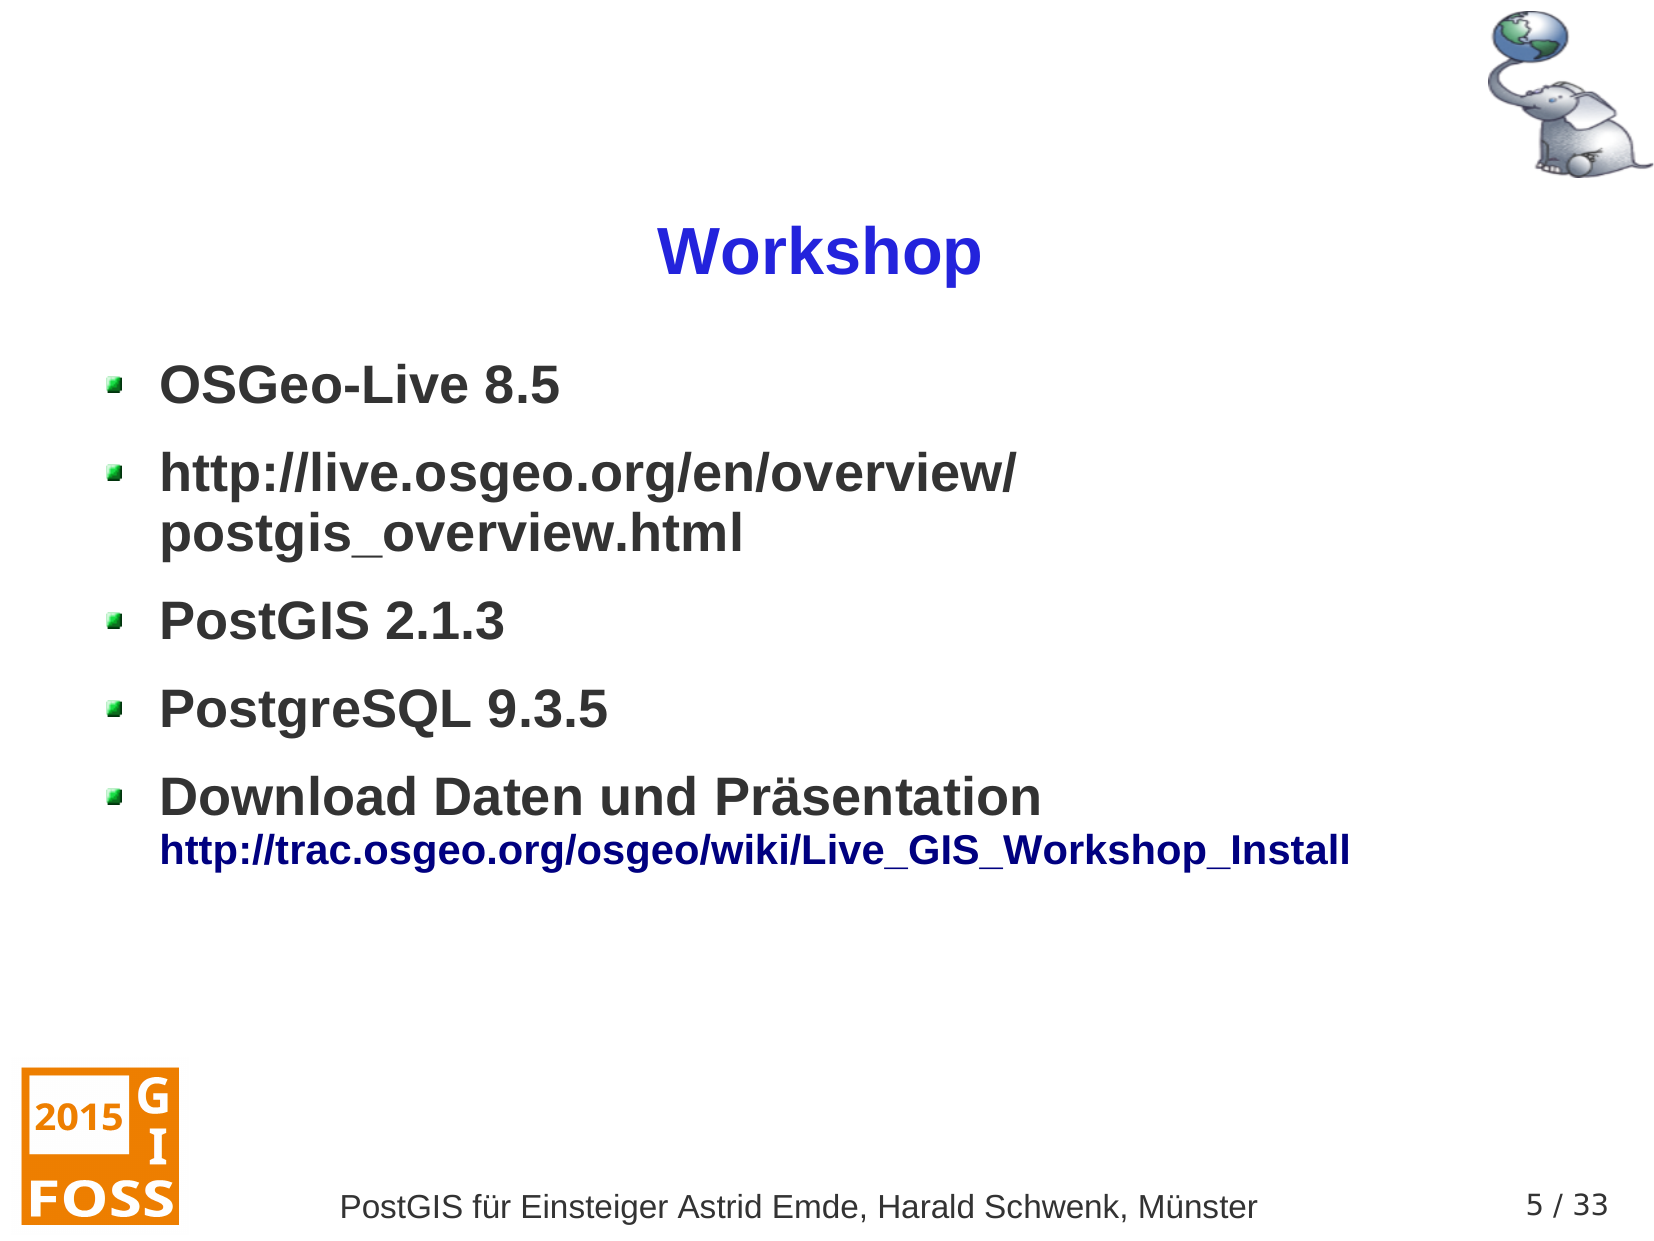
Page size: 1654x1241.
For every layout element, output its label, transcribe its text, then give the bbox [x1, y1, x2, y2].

picture [11, 1057, 189, 1235]
picture [1488, 11, 1654, 178]
list OSGeo-Live 8.5 http://live.osgeo.org/en/overview/postgis_overview.html PostGIS 2.1.3 PostgreSQL 9.3.5 Download Daten und Präsentation http://trac.osgeo.org/osgeo/wiki/Live_GIS_Workshop_Install [88, 354, 1577, 1173]
title Workshop [76, 177, 1565, 325]
